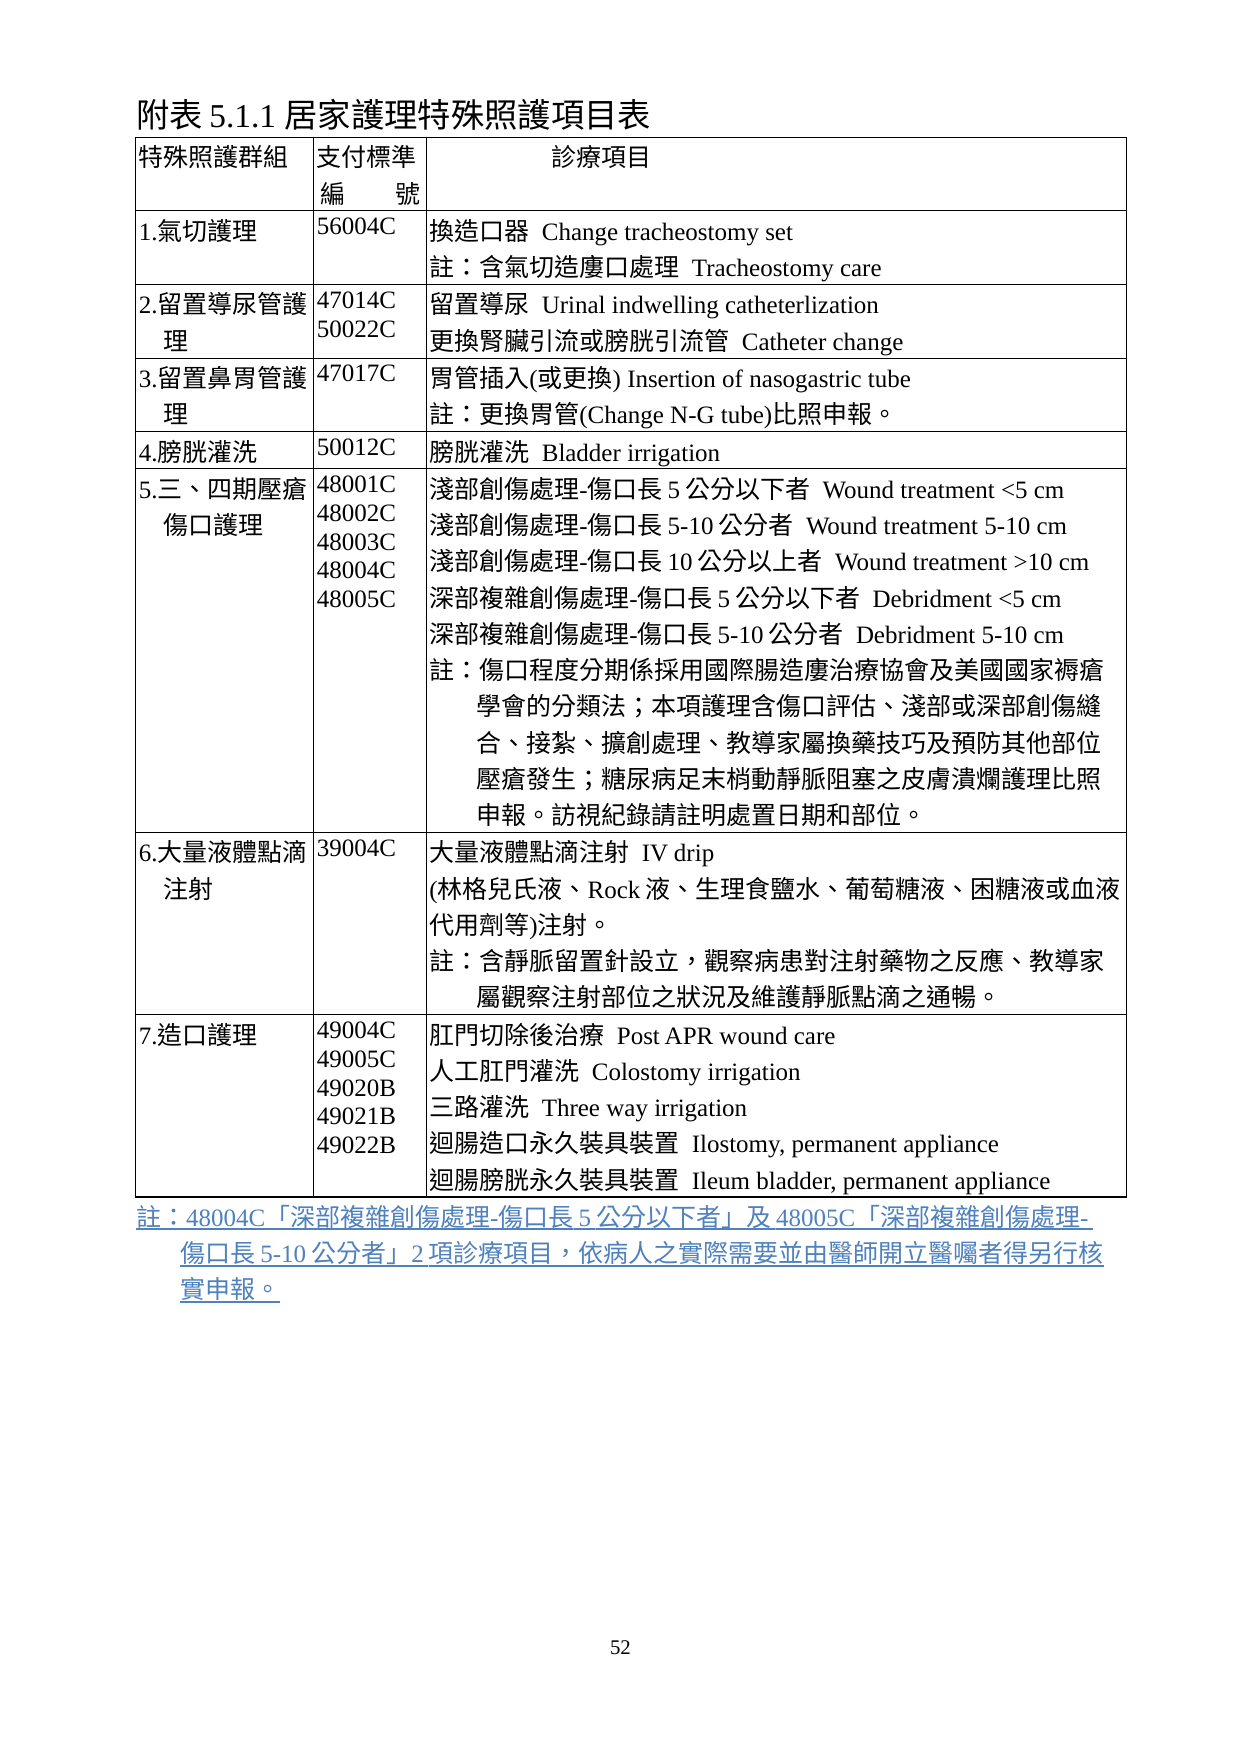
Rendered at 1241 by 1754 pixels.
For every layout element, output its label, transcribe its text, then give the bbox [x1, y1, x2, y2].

table_cell 50012C [314, 432, 426, 468]
table_cell 2.留置導尿管護理 [136, 285, 313, 357]
table_cell 換造口器 Change tracheostomy set 註：含氣切造廔口處理 Tracheostomy care [427, 211, 1126, 284]
table_cell 3.留置鼻胃管護理 [136, 359, 313, 431]
table_cell 留置導尿 Urinal indwelling catheterlization 更換腎臟引流或膀胱引流管 Catheter change [427, 285, 1126, 357]
table_cell 淺部創傷處理-傷口長5公分以下者 Wound treatment <5 cm 淺部創傷處理-傷口長5-10公分者 Wound treatment 5-10 cm 淺部創傷處理-傷口長10公分以上者 Wound treatment >10 cm 深部複雜創傷處理-傷口長5公分以下者 Debridment <5 cm 深部複雜創傷處理-傷口長5-10公分者 Debridment 5-10 cm 註：傷口程度分期係採用國際腸造廔治療協會及美國國家褥瘡學會的分類法；本項護理含傷口評估、淺部或深部創傷縫合、接紮、擴創處理、教導家屬換藥技巧及預防其他部位壓瘡發生；糖尿病足末梢動靜脈阻塞之皮膚潰爛護理比照申報。訪視紀錄請註明處置日期和部位。 [427, 469, 1126, 832]
table_cell 1.氣切護理 [136, 211, 313, 284]
table_cell 膀胱灌洗 Bladder irrigation [427, 432, 1126, 468]
text 註：48004C「深部複雜創傷處理-傷口長5公分以下者」及48005C「深部複雜創傷處理-傷口長5-10公分者」2項診療項目，依病人之實際需要並由醫師開立醫囑者得另行核實申報。 [136, 1198, 1104, 1306]
table_cell 肛門切除後治療 Post APR wound care 人工肛門灌洗 Colostomy irrigation 三路灌洗 Three way irrigation 迴腸造口永久裝具裝置 Ilostomy, permanent appliance 迴腸膀胱永久裝具裝置 Ileum bladder, permanent appliance [427, 1015, 1126, 1196]
table_header 診療項目 [427, 138, 1126, 210]
table_cell 7.造口護理 [136, 1015, 313, 1196]
table_cell 48001C 48002C 48003C 48004C 48005C [314, 469, 426, 832]
table_cell 49004C 49005C 49020B 49021B 49022B [314, 1015, 426, 1196]
table_cell 大量液體點滴注射 IV drip (林格兒氏液、Rock液、生理食鹽水、葡萄糖液、困糖液或血液代用劑等)注射。 註：含靜脈留置針設立，觀察病患對注射藥物之反應、教導家屬觀察注射部位之狀況及維護靜脈點滴之通暢。 [427, 833, 1126, 1014]
table_cell 胃管插入(或更換) Insertion of nasogastric tube 註：更換胃管(Change N-G tube)比照申報。 [427, 359, 1126, 431]
text 附表5.1.1 居家護理特殊照護項目表 [136, 89, 1104, 137]
table_cell 56004C [314, 211, 426, 284]
table_cell 47017C [314, 359, 426, 431]
table_cell 39004C [314, 833, 426, 1014]
table_header 特殊照護群組 [136, 138, 313, 210]
table_header 支付標準 編 號 [314, 138, 426, 210]
table_cell 47014C 50022C [314, 285, 426, 357]
table_cell 6.大量液體點滴注射 [136, 833, 313, 1014]
table_cell 4.膀胱灌洗 [136, 432, 313, 468]
table_cell 5.三、四期壓瘡傷口護理 [136, 469, 313, 832]
